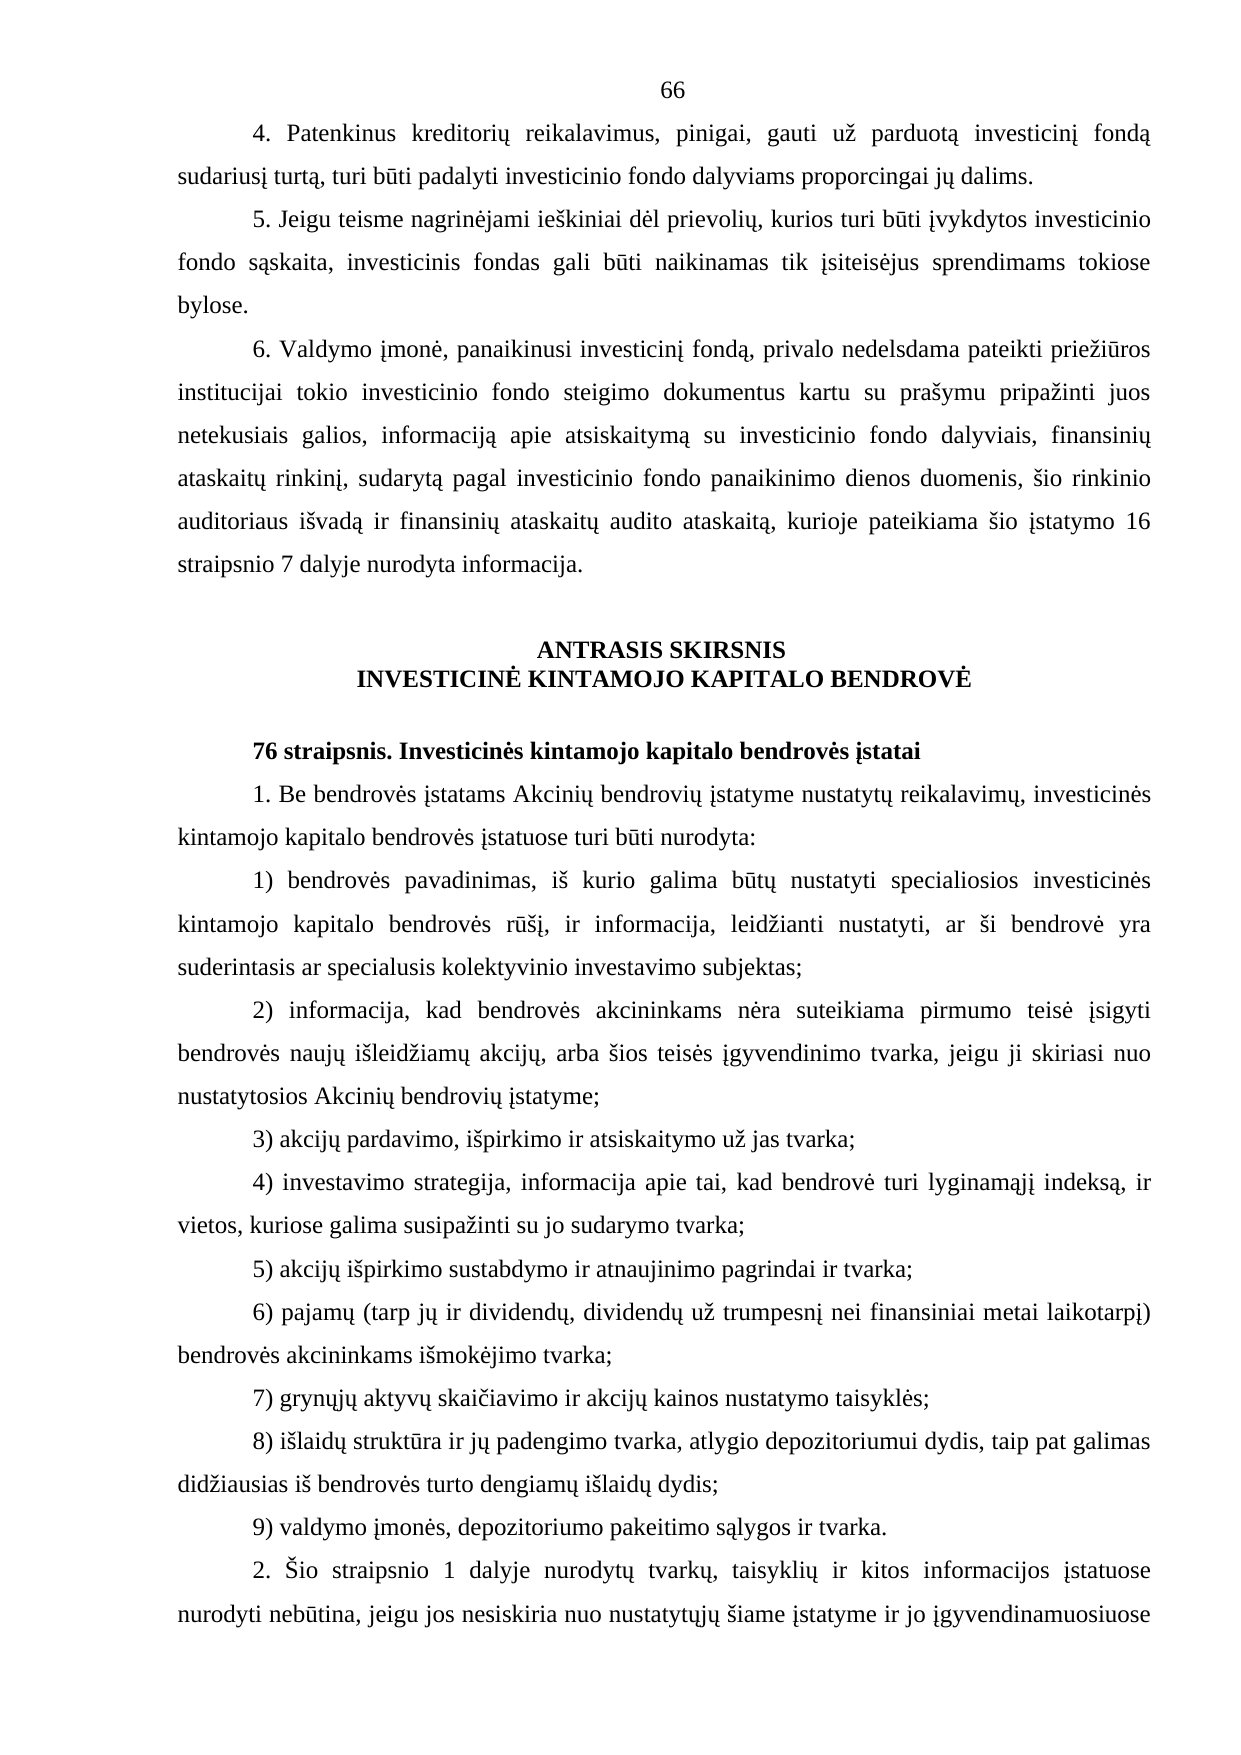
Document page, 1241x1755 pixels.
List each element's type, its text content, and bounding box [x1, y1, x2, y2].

text 7) grynųjų aktyvų skaičiavimo ir akcijų kainos nustatymo taisyklės; [177, 1383, 1152, 1412]
text 6. Valdymo įmonė, panaikinusi investicinį fondą, privalo nedelsdama pateikti priežiūros institucijai tokio investicinio fondo steigimo dokumentus kartu su prašymu pripažinti juos netekusiais galios, informaciją apie atsiskaitymą su investicinio fondo dalyviais, finansinių ataskaitų rinkinį, sudarytą pagal investicinio fondo panaikinimo dienos duomenis, šio rinkinio auditoriaus išvadą ir finansinių ataskaitų audito ataskaitą, kurioje pateikiama šio įstatymo 16 straipsnio 7 dalyje nurodyta informacija. [177, 334, 1152, 578]
text 9) valdymo įmonės, depozitoriumo pakeitimo sąlygos ir tvarka. [177, 1512, 1152, 1541]
text 5) akcijų išpirkimo sustabdymo ir atnaujinimo pagrindai ir tvarka; [177, 1254, 1152, 1282]
text 3) akcijų pardavimo, išpirkimo ir atsiskaitymo už jas tvarka; [177, 1124, 1152, 1153]
text 76 straipsnis. Investicinės kintamojo kapitalo bendrovės įstatai [252, 736, 1152, 765]
text 2. Šio straipsnio 1 dalyje nurodytų tvarkų, taisyklių ir kitos informacijos įstatuose nurodyti nebūtina, jeigu jos nesiskiria nuo nustatytųjų šiame įstatyme ir jo įgyvendinamuosiuose [177, 1556, 1152, 1627]
text INVESTICINĖ KINTAMOJO KAPITALO BENDROVĖ [177, 664, 1152, 693]
text 8) išlaidų struktūra ir jų padengimo tvarka, atlygio depozitoriumui dydis, taip pat galimas didžiausias iš bendrovės turto dengiamų išlaidų dydis; [177, 1426, 1152, 1498]
text 4. Patenkinus kreditorių reikalavimus, pinigai, gauti už parduotą investicinį fondą sudariusį turtą, turi būti padalyti investicinio fondo dalyviams proporcingai jų dalims. [177, 118, 1152, 190]
text 1) bendrovės pavadinimas, iš kurio galima būtų nustatyti specialiosios investicinės kintamojo kapitalo bendrovės rūšį, ir informacija, leidžianti nustatyti, ar ši bendrovė yra suderintasis ar specialusis kolektyvinio investavimo subjektas; [177, 866, 1152, 981]
text 6) pajamų (tarp jų ir dividendų, dividendų už trumpesnį nei finansiniai metai laikotarpį) bendrovės akcininkams išmokėjimo tvarka; [177, 1297, 1152, 1369]
text 1. Be bendrovės įstatams Akcinių bendrovių įstatyme nustatytų reikalavimų, investicinės kintamojo kapitalo bendrovės įstatuose turi būti nurodyta: [177, 779, 1152, 851]
text 5. Jeigu teisme nagrinėjami ieškiniai dėl prievolių, kurios turi būti įvykdytos investicinio fondo sąskaita, investicinis fondas gali būti naikinamas tik įsiteisėjus sprendimams tokiose bylose. [177, 204, 1152, 319]
text ANTRASIS SKIRSNIS [177, 636, 1152, 664]
text 4) investavimo strategija, informacija apie tai, kad bendrovė turi lyginamąjį indeksą, ir vietos, kuriose galima susipažinti su jo sudarymo tvarka; [177, 1167, 1152, 1239]
text 2) informacija, kad bendrovės akcininkams nėra suteikiama pirmumo teisė įsigyti bendrovės naujų išleidžiamų akcijų, arba šios teisės įgyvendinimo tvarka, jeigu ji skiriasi nuo nustatytosios Akcinių bendrovių įstatyme; [177, 995, 1152, 1110]
